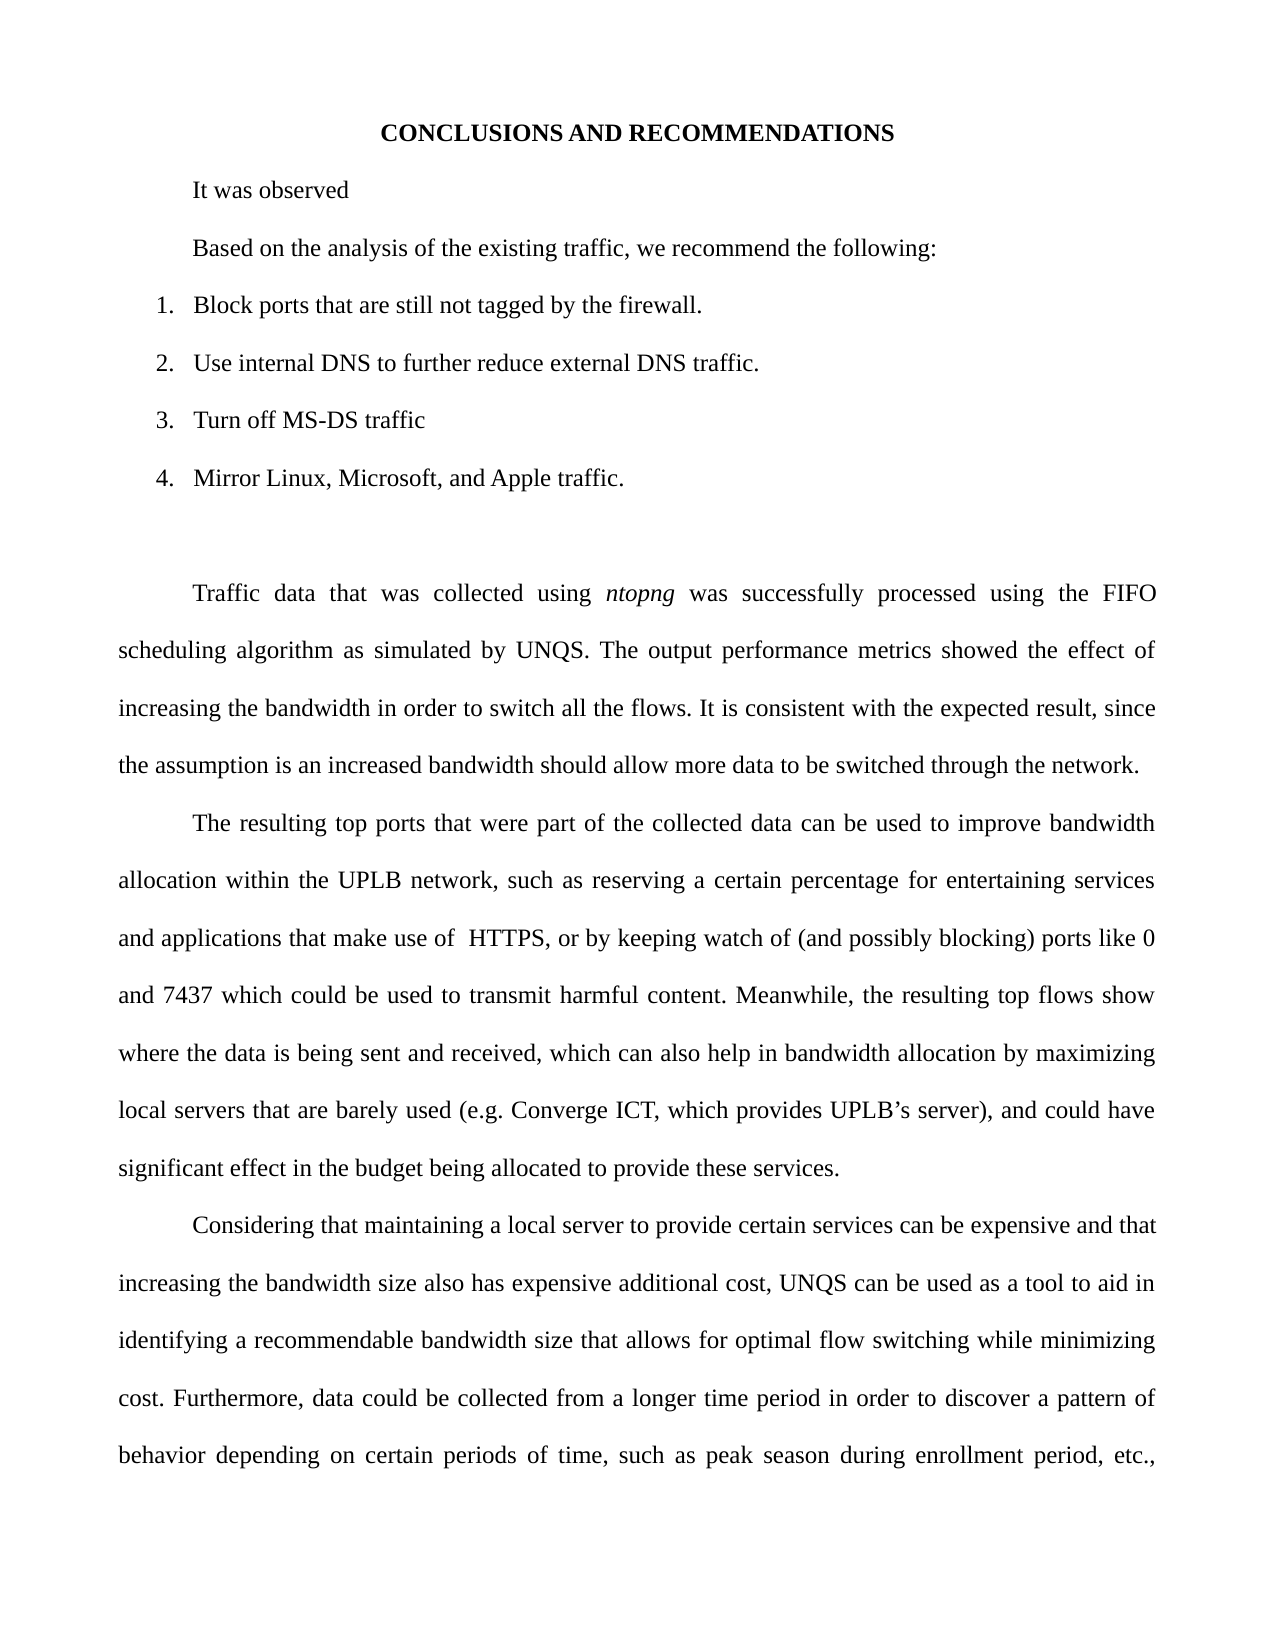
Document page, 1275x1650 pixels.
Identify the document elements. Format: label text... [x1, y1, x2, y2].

text Traffic data that was collected using ntopng was successfully processed using the FIFO scheduling algorithm as simulated by UNQS. The output performance metrics showed the effect of increasing the bandwidth in order to switch all the flows. It is consistent with the expected result, since the assumption is an increased bandwidth should allow more data to be switched through the network. [118, 578, 1157, 779]
list Mirror Linux, Microsoft, and Apple traffic. [156, 463, 1157, 492]
text Considering that maintaining a local server to provide certain services can be expensive and that increasing the bandwidth size also has expensive additional cost, UNQS can be used as a tool to aid in identifying a recommendable bandwidth size that allows for optimal flow switching while minimizing cost. Furthermore, data could be collected from a longer time period in order to discover a pattern of behavior depending on certain periods of time, such as peak season during enrollment period, etc., [118, 1211, 1157, 1469]
text CONCLUSIONS AND RECOMMENDATIONS [118, 118, 1157, 147]
text Based on the analysis of the existing traffic, we recommend the following: [118, 233, 1157, 262]
list Use internal DNS to further reduce external DNS traffic. [156, 348, 1157, 377]
text It was observed [118, 176, 1157, 204]
text The resulting top ports that were part of the collected data can be used to improve bandwidth allocation within the UPLB network, such as reserving a certain percentage for entertaining services and applications that make use of HTTPS, or by keeping watch of (and possibly blocking) ports like 0 and 7437 which could be used to transmit harmful content. Meanwhile, the resulting top flows show where the data is being sent and received, which can also help in bandwidth allocation by maximizing local servers that are barely used (e.g. Converge ICT, which provides UPLB’s server), and could have significant effect in the budget being allocated to provide these services. [118, 808, 1157, 1182]
list Block ports that are still not tagged by the firewall. [156, 291, 1157, 319]
list Turn off MS-DS traffic [156, 406, 1157, 434]
